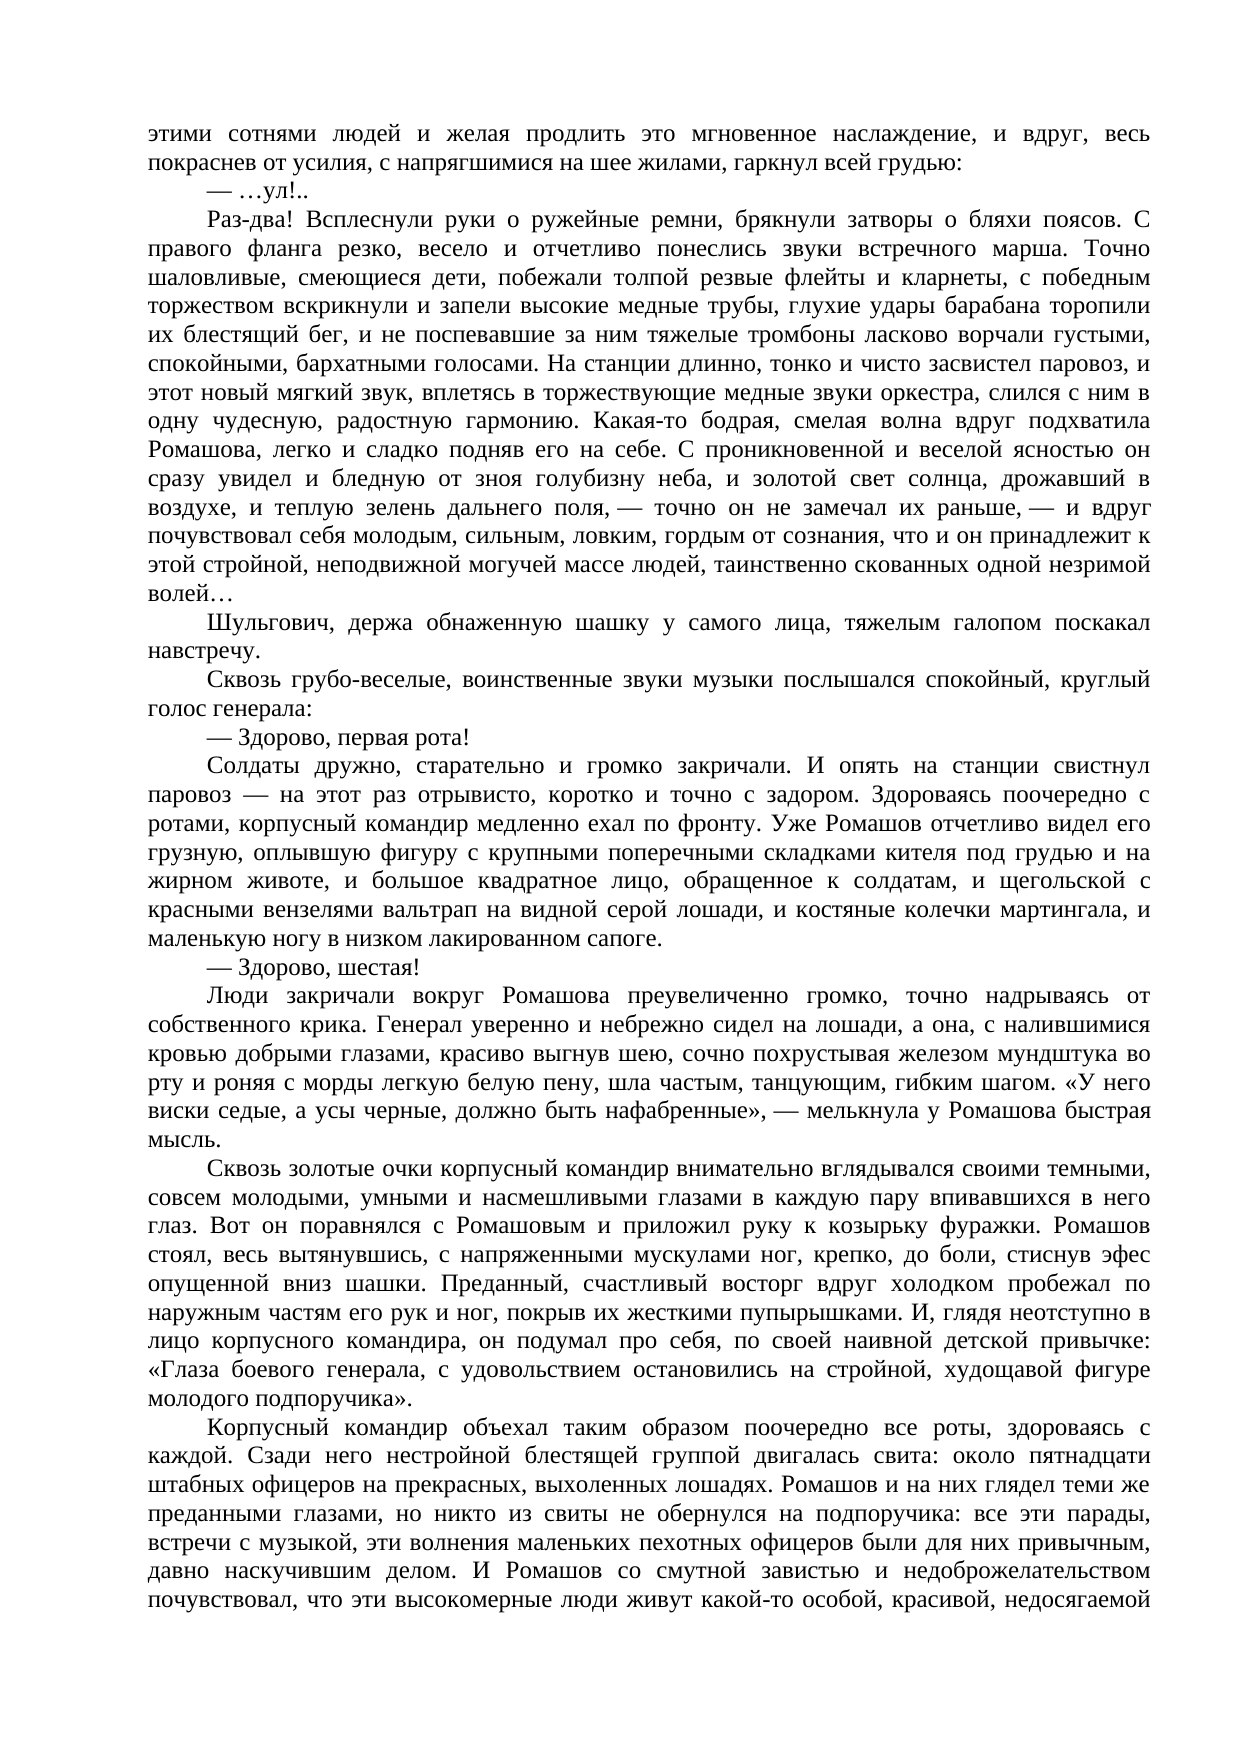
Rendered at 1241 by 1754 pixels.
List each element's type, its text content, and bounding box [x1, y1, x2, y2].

text этими сотнями людей и желая продлить это мгновенное наслаждение, и вдруг, весь покраснев от усилия, с напрягшимися на шее жилами, гаркнул всей грудью: [148, 118, 1152, 176]
text Корпусный командир объехал таким образом поочередно все роты, здороваясь с каждой. Сзади него нестройной блестящей группой двигалась свита: около пятнадцати штабных офицеров на прекрасных, выхоленных лошадях. Ромашов и на них глядел теми же преданными глазами, но никто из свиты не обернулся на подпоручика: все эти парады, встречи с музыкой, эти волнения маленьких пехотных офицеров были для них привычным, давно наскучившим делом. И Ромашов со смутной завистью и недоброжелательством почувствовал, что эти высокомерные люди живут какой-то особой, красивой, недосягаемой [148, 1412, 1152, 1613]
text Шульгович, держа обнаженную шашку у самого лица, тяжелым галопом поскакал навстречу. [148, 607, 1152, 664]
text — Здорово, шестая! [148, 952, 1152, 981]
text Солдаты дружно, старательно и громко закричали. И опять на станции свистнул паровоз — на этот раз отрывисто, коротко и точно с задором. Здороваясь поочередно с ротами, корпусный командир медленно ехал по фронту. Уже Ромашов отчетливо видел его грузную, оплывшую фигуру с крупными поперечными складками кителя под грудью и на жирном животе, и большое квадратное лицо, обращенное к солдатам, и щегольской с красными вензелями вальтрап на видной серой лошади, и костяные колечки мартингала, и маленькую ногу в низком лакированном сапоге. [148, 751, 1152, 952]
text Раз-два! Всплеснули руки о ружейные ремни, брякнули затворы о бляхи поясов. С правого фланга резко, весело и отчетливо понеслись звуки встречного марша. Точно шаловливые, смеющиеся дети, побежали толпой резвые флейты и кларнеты, с победным торжеством вскрикнули и запели высокие медные трубы, глухие удары барабана торопили их блестящий бег, и не поспевавшие за ним тяжелые тромбоны ласково ворчали густыми, спокойными, бархатными голосами. На станции длинно, тонко и чисто засвистел паровоз, и этот новый мягкий звук, вплетясь в торжествующие медные звуки оркестра, слился с ним в одну чудесную, радостную гармонию. Какая-то бодрая, смелая волна вдруг подхватила Ромашова, легко и сладко подняв его на себе. С проникновенной и веселой ясностью он сразу увидел и бледную от зноя голубизну неба, и золотой свет солнца, дрожавший в воздухе, и теплую зелень дальнего поля, — точно он не замечал их раньше, — и вдруг почувствовал себя молодым, сильным, ловким, гордым от сознания, что и он принадлежит к этой стройной, неподвижной могучей массе людей, таинственно скованных одной незримой волей… [148, 204, 1152, 607]
text Люди закричали вокруг Ромашова преувеличенно громко, точно надрываясь от собственного крика. Генерал уверенно и небрежно сидел на лошади, а она, с налившимися кровью добрыми глазами, красиво выгнув шею, сочно похрустывая железом мундштука во рту и роняя с морды легкую белую пену, шла частым, танцующим, гибким шагом. «У него виски седые, а усы черные, должно быть нафабренные», — мелькнула у Ромашова быстрая мысль. [148, 981, 1152, 1153]
text Сквозь золотые очки корпусный командир внимательно вглядывался своими темными, совсем молодыми, умными и насмешливыми глазами в каждую пару впивавшихся в него глаз. Вот он поравнялся с Ромашовым и приложил руку к козырьку фуражки. Ромашов стоял, весь вытянувшись, с напряженными мускулами ног, крепко, до боли, стиснув эфес опущенной вниз шашки. Преданный, счастливый восторг вдруг холодком пробежал по наружным частям его рук и ног, покрыв их жесткими пупырышками. И, глядя неотступно в лицо корпусного командира, он подумал про себя, по своей наивной детской привычке: «Глаза боевого генерала, с удовольствием остановились на стройной, худощавой фигуре молодого подпоручика». [148, 1153, 1152, 1412]
text Сквозь грубо-веселые, воинственные звуки музыки послышался спокойный, круглый голос генерала: [148, 664, 1152, 722]
text — …ул!.. [148, 176, 1152, 204]
text — Здорово, первая рота! [148, 722, 1152, 751]
